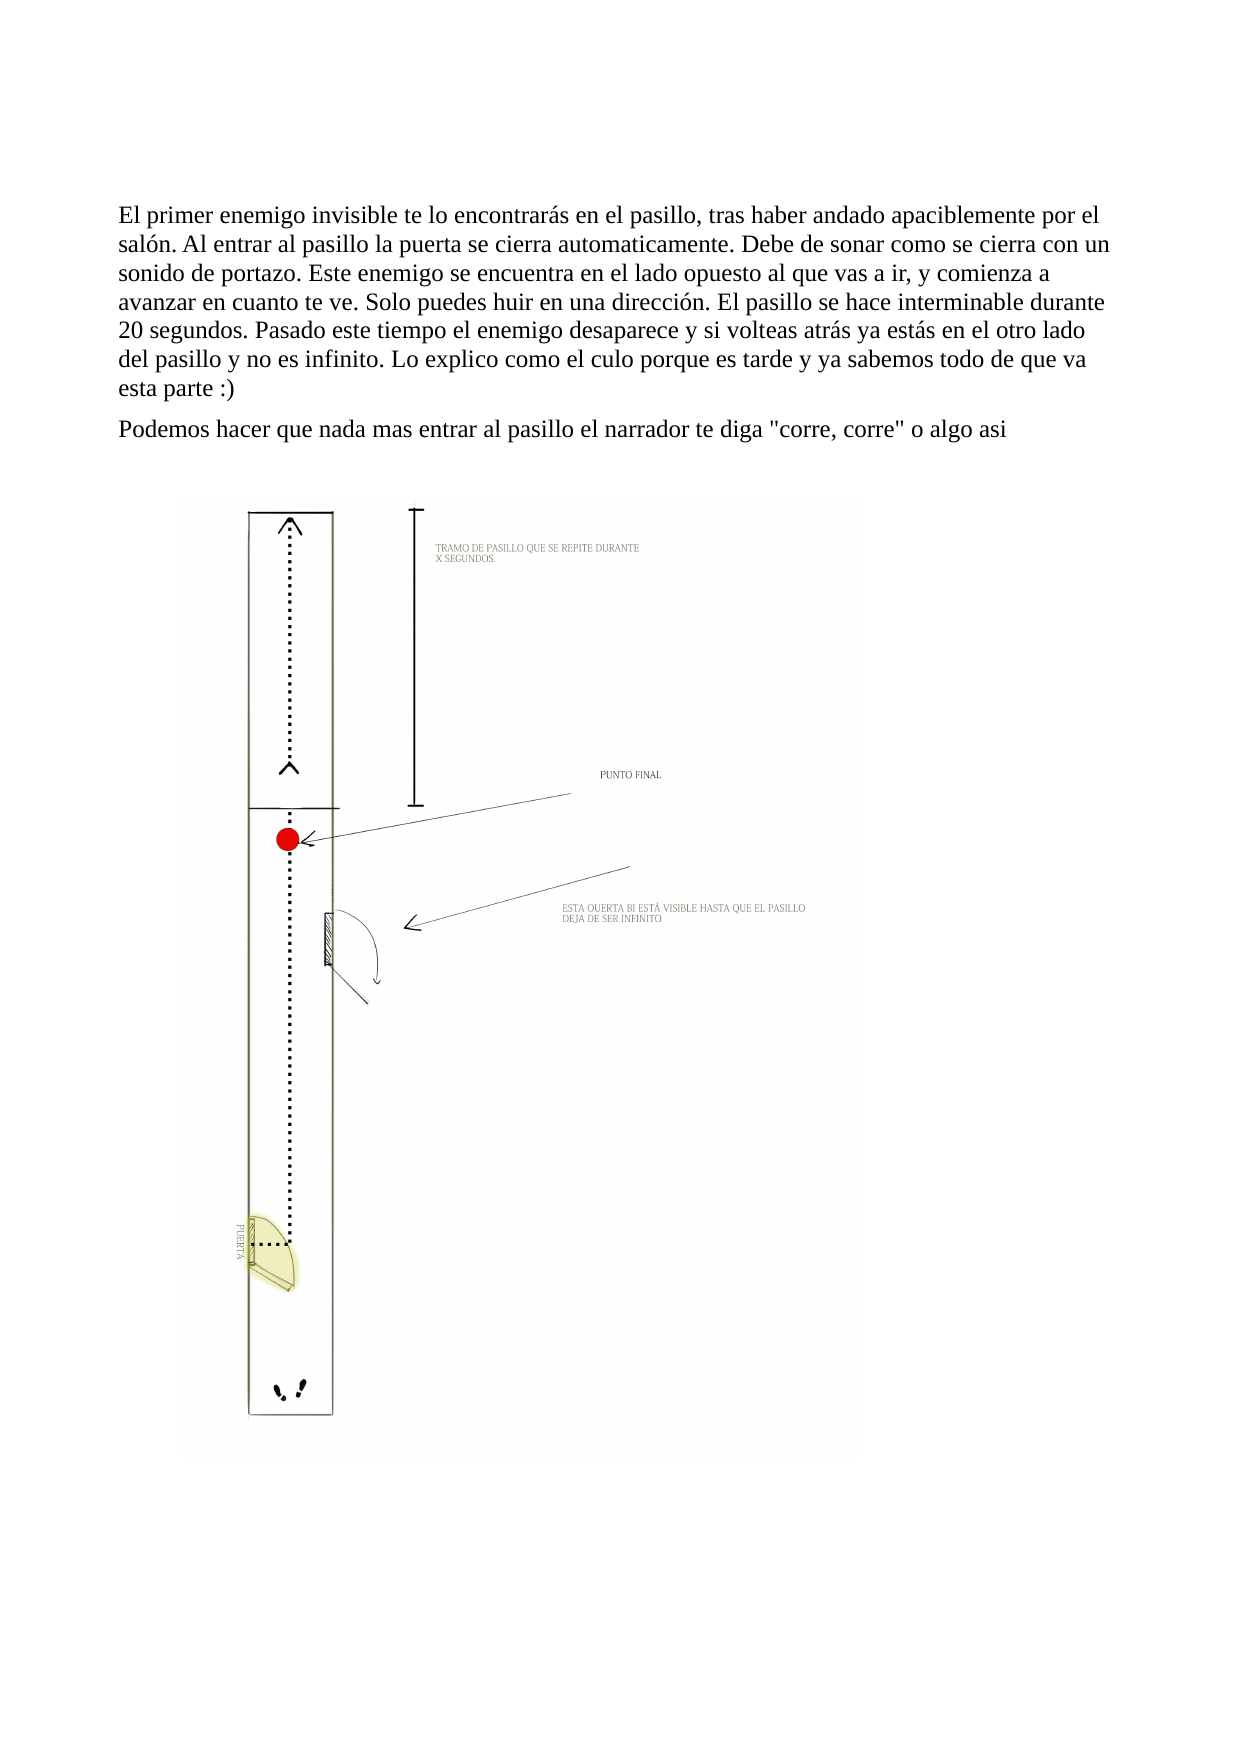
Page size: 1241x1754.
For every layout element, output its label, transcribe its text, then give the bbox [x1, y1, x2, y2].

text El primer enemigo invisible te lo encontrarás en el pasillo, tras haber andado apaciblemente por el salón. Al entrar al pasillo la puerta se cierra automaticamente. Debe de sonar como se cierra con un sonido de portazo. Este enemigo se encuentra en el lado opuesto al que vas a ir, y comienza a avanzar en cuanto te ve. Solo puedes huir en una dirección. El pasillo se hace interminable durante 20 segundos. Pasado este tiempo el enemigo desaparece y si volteas atrás ya estás en el otro lado del pasillo y no es infinito. Lo explico como el culo porque es tarde y ya sabemos todo de que va esta parte :) [118, 201, 1122, 402]
picture [180, 496, 861, 1460]
text Podemos hacer que nada mas entrar al pasillo el narrador te diga "corre, corre" o algo asi [118, 414, 1122, 443]
